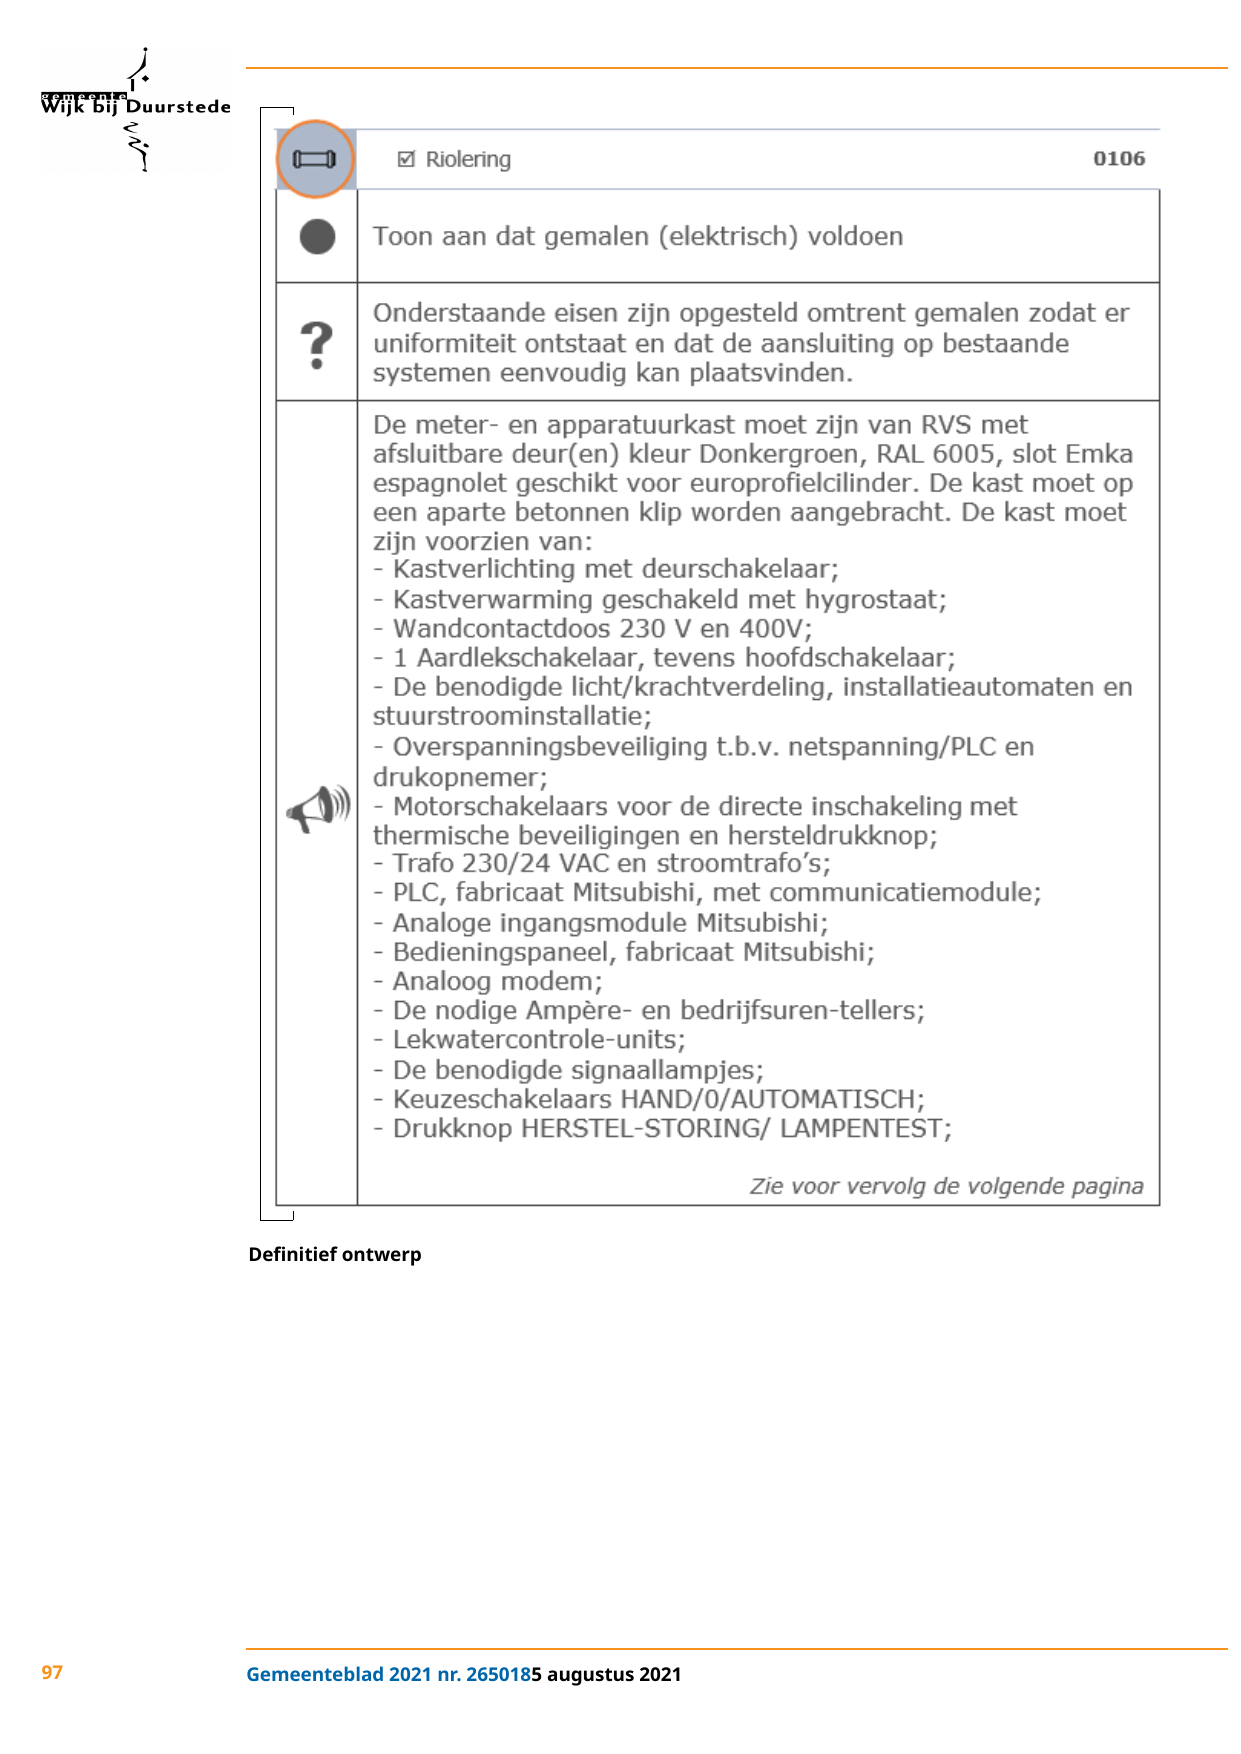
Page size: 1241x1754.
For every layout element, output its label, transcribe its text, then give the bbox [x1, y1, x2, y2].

picture [268, 115, 1173, 1211]
picture [41, 47, 231, 172]
text Definitief ontwerp [248, 1241, 1152, 1267]
